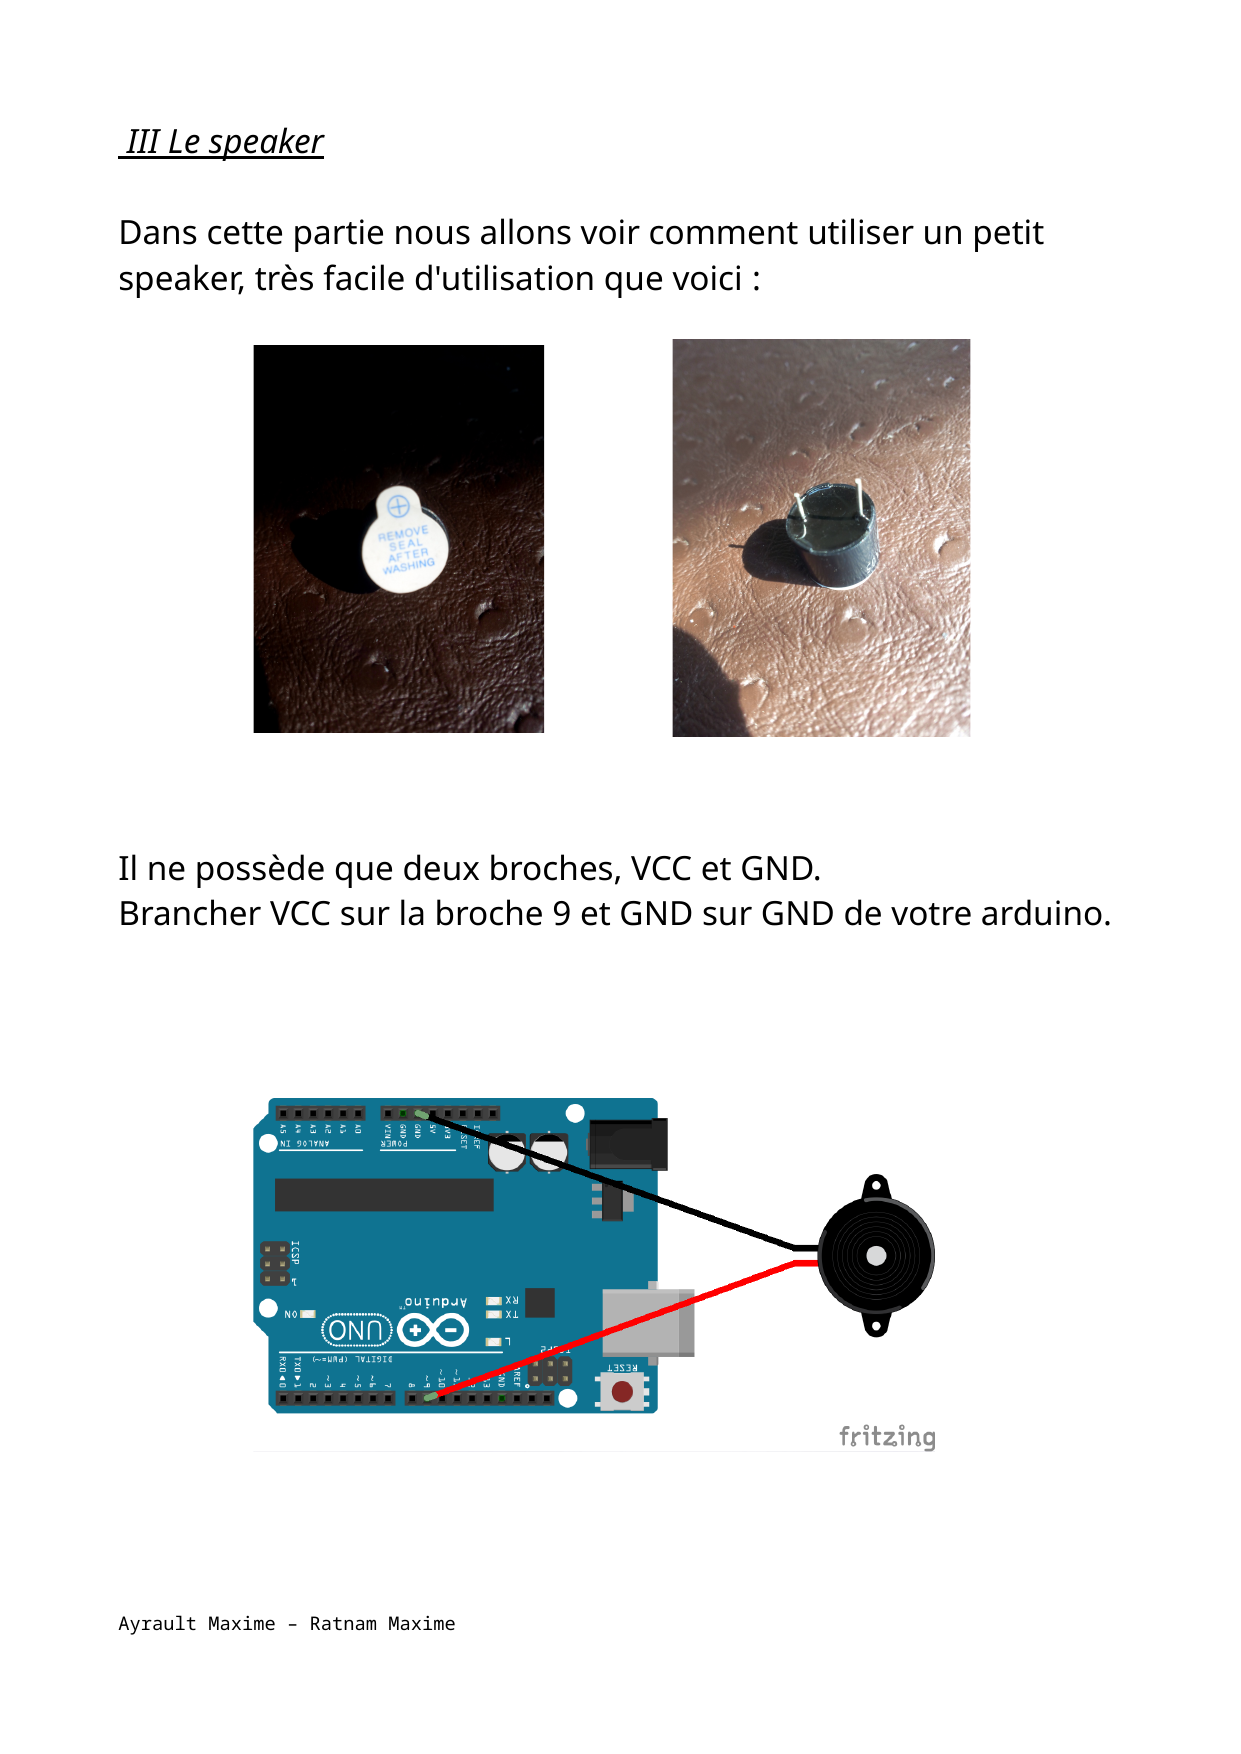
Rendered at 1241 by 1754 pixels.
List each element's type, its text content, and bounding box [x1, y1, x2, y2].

text Il ne possède que deux broches, VCC et GND. [118, 845, 1122, 890]
picture [672, 339, 971, 737]
text III Le speaker [118, 118, 1122, 163]
picture [253, 345, 545, 733]
picture [253, 1098, 935, 1452]
text Dans cette partie nous allons voir comment utiliser un petit speaker, très facile d'utilisation que voici : [118, 209, 1122, 300]
text Brancher VCC sur la broche 9 et GND sur GND de votre arduino. [118, 890, 1122, 936]
